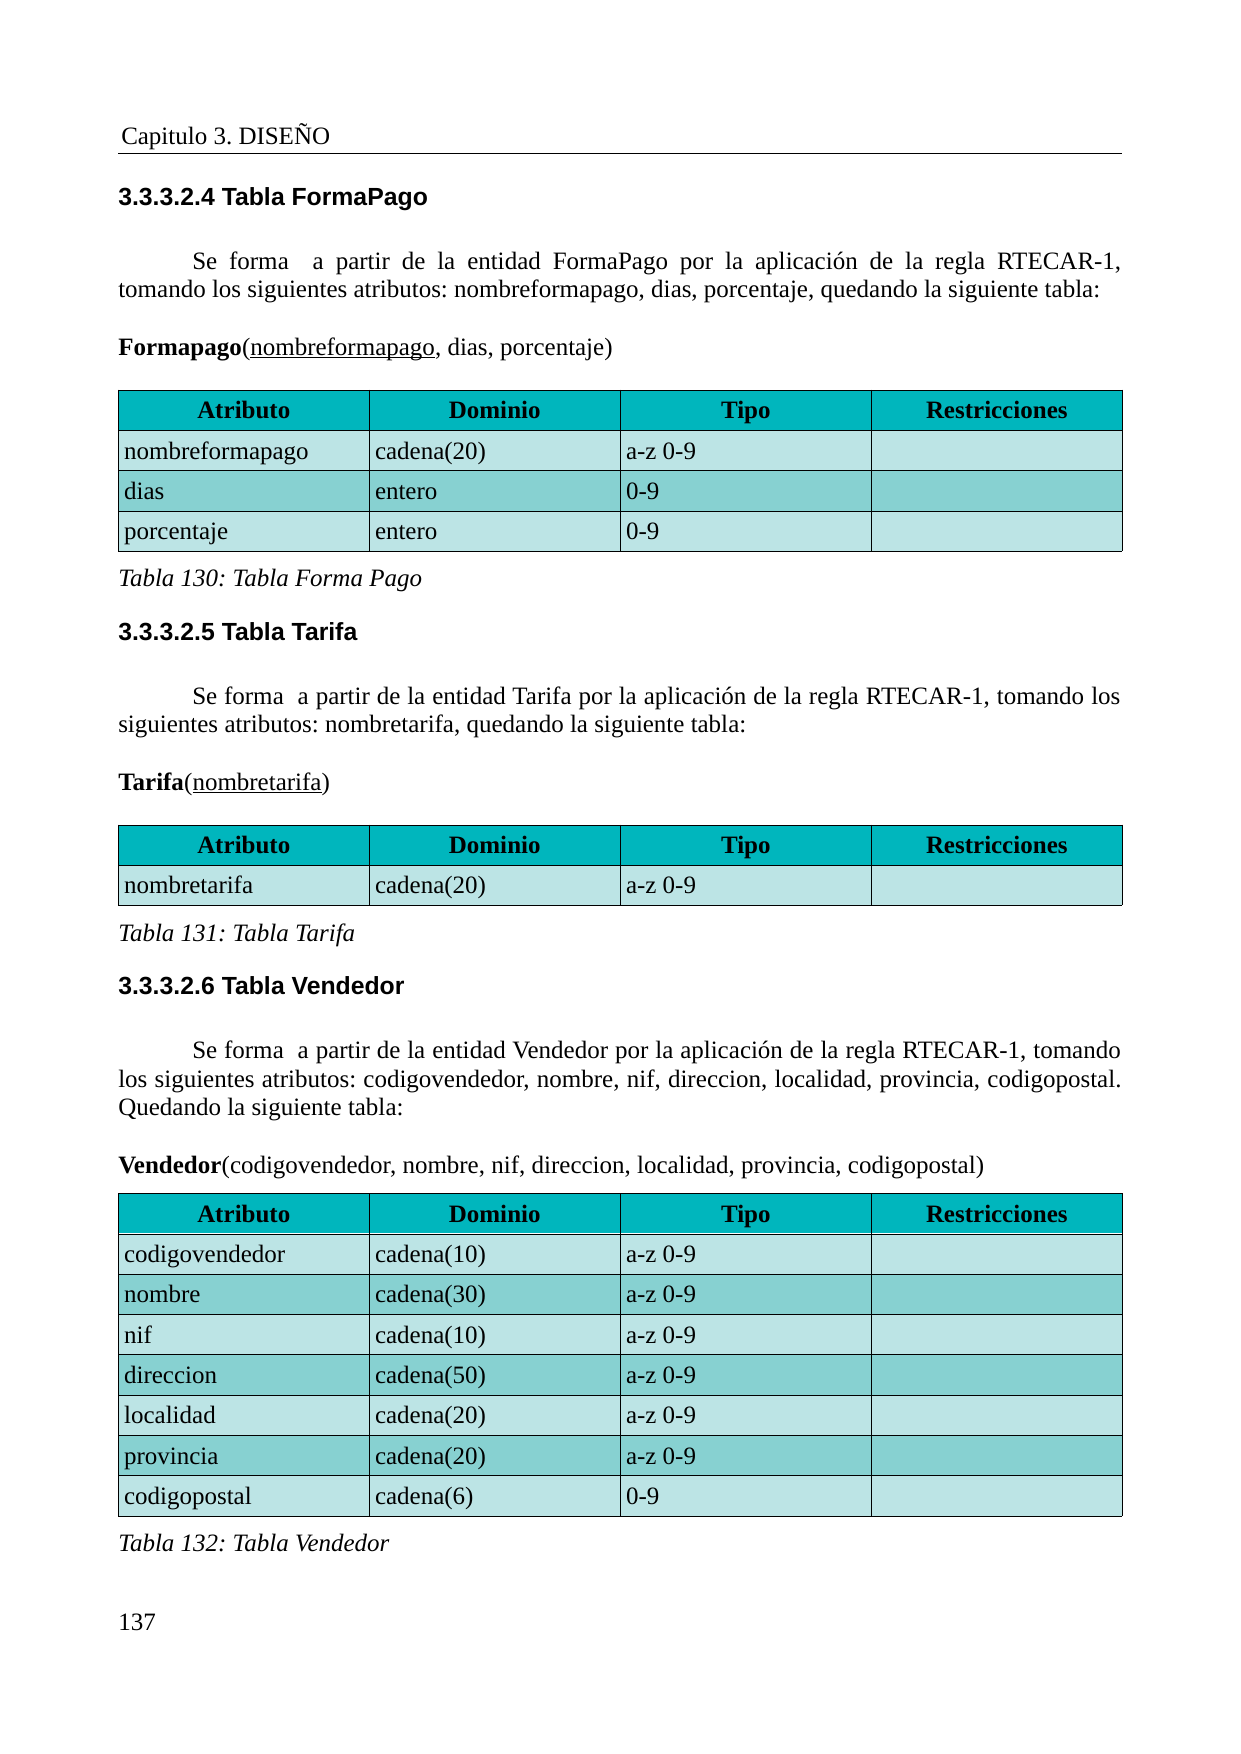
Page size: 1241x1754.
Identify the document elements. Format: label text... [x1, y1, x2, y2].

table_cell nif [119, 1315, 369, 1354]
text Tabla 130: Tabla Forma Pago [118, 563, 1122, 592]
table_cell localidad [119, 1396, 369, 1435]
table_cell cadena(10) [370, 1315, 620, 1354]
table_cell cadena(10) [370, 1235, 620, 1274]
table_cell porcentaje [119, 512, 369, 551]
table_cell a-z 0-9 [621, 431, 871, 470]
subtitle 3.3.3.2.4 Tabla FormaPago [118, 182, 1122, 211]
table_cell provincia [119, 1436, 369, 1475]
table_cell [872, 512, 1122, 551]
table_cell 0-9 [621, 1476, 871, 1516]
text Vendedor(codigovendedor, nombre, nif, direccion, localidad, provincia, codigopostal) [118, 1150, 1122, 1179]
table_cell [872, 431, 1122, 470]
text Se forma a partir de la entidad FormaPago por la aplicación de la regla RTECAR-1, tomando los siguientes atributos: nombreformapago, dias, porcentaje, quedando la siguiente tabla: [118, 246, 1122, 303]
table_cell cadena(50) [370, 1355, 620, 1395]
table_cell a-z 0-9 [621, 866, 871, 905]
text Formapago(nombreformapago, dias, porcentaje) [118, 332, 1122, 361]
text Se forma a partir de la entidad Tarifa por la aplicación de la regla RTECAR-1, tomando los siguientes atributos: nombretarifa, quedando la siguiente tabla: [118, 681, 1122, 738]
table_cell cadena(6) [370, 1476, 620, 1516]
table_header Atributo [119, 1194, 369, 1233]
subtitle 3.3.3.2.5 Tabla Tarifa [118, 617, 1122, 646]
table_cell a-z 0-9 [621, 1355, 871, 1395]
table_cell [872, 1235, 1122, 1274]
table_header Atributo [119, 391, 369, 430]
table_header Dominio [370, 391, 620, 430]
table_cell [872, 1436, 1122, 1475]
table_cell [872, 1355, 1122, 1395]
table_cell cadena(30) [370, 1275, 620, 1314]
text Se forma a partir de la entidad Vendedor por la aplicación de la regla RTECAR-1, tomando los siguientes atributos: codigovendedor, nombre, nif, direccion, localidad, provincia, codigopostal. Quedando la siguiente tabla: [118, 1035, 1122, 1121]
table_header Tipo [621, 826, 871, 865]
table_cell [872, 1315, 1122, 1354]
table_cell dias [119, 471, 369, 511]
table_cell entero [370, 512, 620, 551]
table_header Dominio [370, 826, 620, 865]
table_cell nombreformapago [119, 431, 369, 470]
table_cell entero [370, 471, 620, 511]
table_header Restricciones [872, 826, 1122, 865]
table_cell a-z 0-9 [621, 1235, 871, 1274]
table_cell 0-9 [621, 471, 871, 511]
table_cell nombretarifa [119, 866, 369, 905]
table_header Atributo [119, 826, 369, 865]
table_cell [872, 471, 1122, 511]
table_cell cadena(20) [370, 866, 620, 905]
table_cell direccion [119, 1355, 369, 1395]
table_cell a-z 0-9 [621, 1436, 871, 1475]
table_cell cadena(20) [370, 431, 620, 470]
table_cell cadena(20) [370, 1436, 620, 1475]
text Tarifa(nombretarifa) [118, 767, 1122, 796]
subtitle 3.3.3.2.6 Tabla Vendedor [118, 971, 1122, 1000]
table_cell a-z 0-9 [621, 1315, 871, 1354]
table_cell [872, 866, 1122, 905]
table_cell cadena(20) [370, 1396, 620, 1435]
text Tabla 131: Tabla Tarifa [118, 918, 1122, 946]
table_cell a-z 0-9 [621, 1396, 871, 1435]
table_cell nombre [119, 1275, 369, 1314]
table_cell codigopostal [119, 1476, 369, 1516]
table_cell [872, 1275, 1122, 1314]
table_cell codigovendedor [119, 1235, 369, 1274]
table_header Restricciones [872, 1194, 1122, 1233]
table_cell a-z 0-9 [621, 1275, 871, 1314]
table_header Tipo [621, 1194, 871, 1233]
text Tabla 132: Tabla Vendedor [118, 1528, 1122, 1557]
table_header Tipo [621, 391, 871, 430]
table_header Restricciones [872, 391, 1122, 430]
table_header Dominio [370, 1194, 620, 1233]
table_cell [872, 1396, 1122, 1435]
table_cell 0-9 [621, 512, 871, 551]
table_cell [872, 1476, 1122, 1516]
